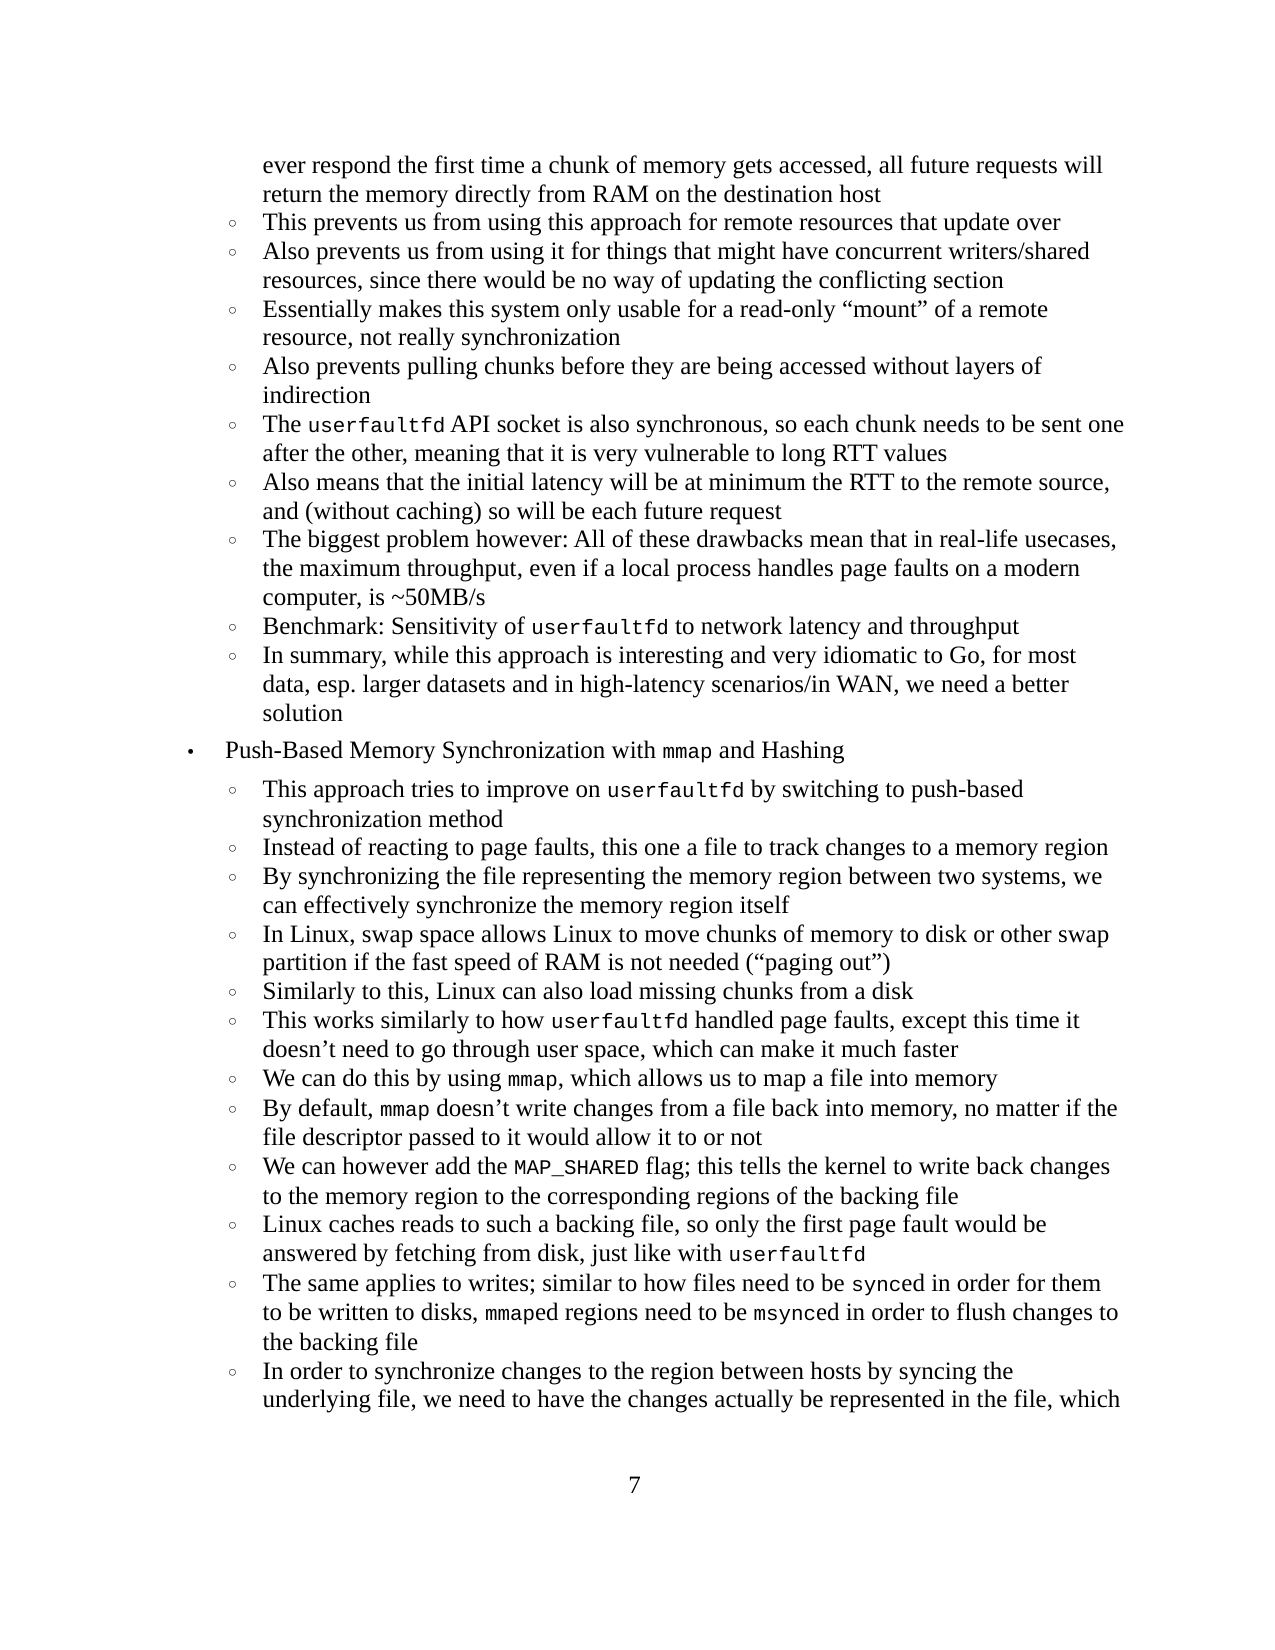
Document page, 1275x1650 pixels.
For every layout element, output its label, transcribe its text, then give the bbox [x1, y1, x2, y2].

list Also prevents us from using it for things that might have concurrent writers/shared resources, since there would be no way of updating the conflicting section [225, 236, 1125, 294]
list Benchmark: Sensitivity of userfaultfd to network latency and throughput [225, 611, 1125, 640]
list Instead of reacting to page faults, this one a file to track changes to a memory region [225, 832, 1125, 861]
list Linux caches reads to such a backing file, so only the first page fault would be answered by fetching from disk, just like with userfaultfd [225, 1209, 1125, 1268]
list The biggest problem however: All of these drawbacks mean that in real-life usecases, the maximum throughput, even if a local process handles page faults on a modern computer, is ~50MB/s [225, 524, 1125, 611]
list In order to synchronize changes to the region between hosts by syncing the underlying file, we need to have the changes actually be represented in the file, which [225, 1356, 1125, 1413]
list We can do this by using mmap, which allows us to map a file into memory [225, 1063, 1125, 1093]
list Also means that the initial latency will be at minimum the RTT to the remote source, and (without caching) so will be each future request [225, 467, 1125, 524]
list Similarly to this, Linux can also load missing chunks from a disk [225, 976, 1125, 1005]
list Push-Based Memory Synchronization with mmap and Hashing [187, 736, 1125, 765]
list The userfaultfd API socket is also synchronous, so each chunk needs to be sent one after the other, meaning that it is very vulnerable to long RTT values [225, 409, 1125, 467]
list Essentially makes this system only usable for a read-only “mount” of a remote resource, not really synchronization [225, 294, 1125, 351]
list The same applies to writes; similar to how files need to be synced in order for them to be written to disks, mmaped regions need to be msynced in order to flush changes to the backing file [225, 1268, 1125, 1356]
list By synchronizing the file representing the memory region between two systems, we can effectively synchronize the memory region itself [225, 861, 1125, 919]
list By default, mmap doesn’t write changes from a file back into memory, no matter if the file descriptor passed to it would allow it to or not [225, 1093, 1125, 1151]
list This approach tries to improve on userfaultfd by switching to push-based synchronization method [225, 774, 1125, 832]
list In Linux, swap space allows Linux to move chunks of memory to disk or other swap partition if the fast speed of RAM is not needed (“paging out”) [225, 919, 1125, 976]
list This prevents us from using this approach for remote resources that update over [225, 207, 1125, 236]
list ever respond the first time a chunk of memory gets accessed, all future requests will return the memory directly from RAM on the destination host [225, 150, 1125, 207]
list Also prevents pulling chunks before they are being accessed without layers of indirection [225, 351, 1125, 409]
list In summary, while this approach is interesting and very idiomatic to Go, for most data, esp. larger datasets and in high-latency scenarios/in WAN, we need a better solution [225, 640, 1125, 727]
list This works similarly to how userfaultfd handled page faults, except this time it doesn’t need to go through user space, which can make it much faster [225, 1005, 1125, 1063]
list We can however add the MAP_SHARED flag; this tells the kernel to write back changes to the memory region to the corresponding regions of the backing file [225, 1151, 1125, 1209]
